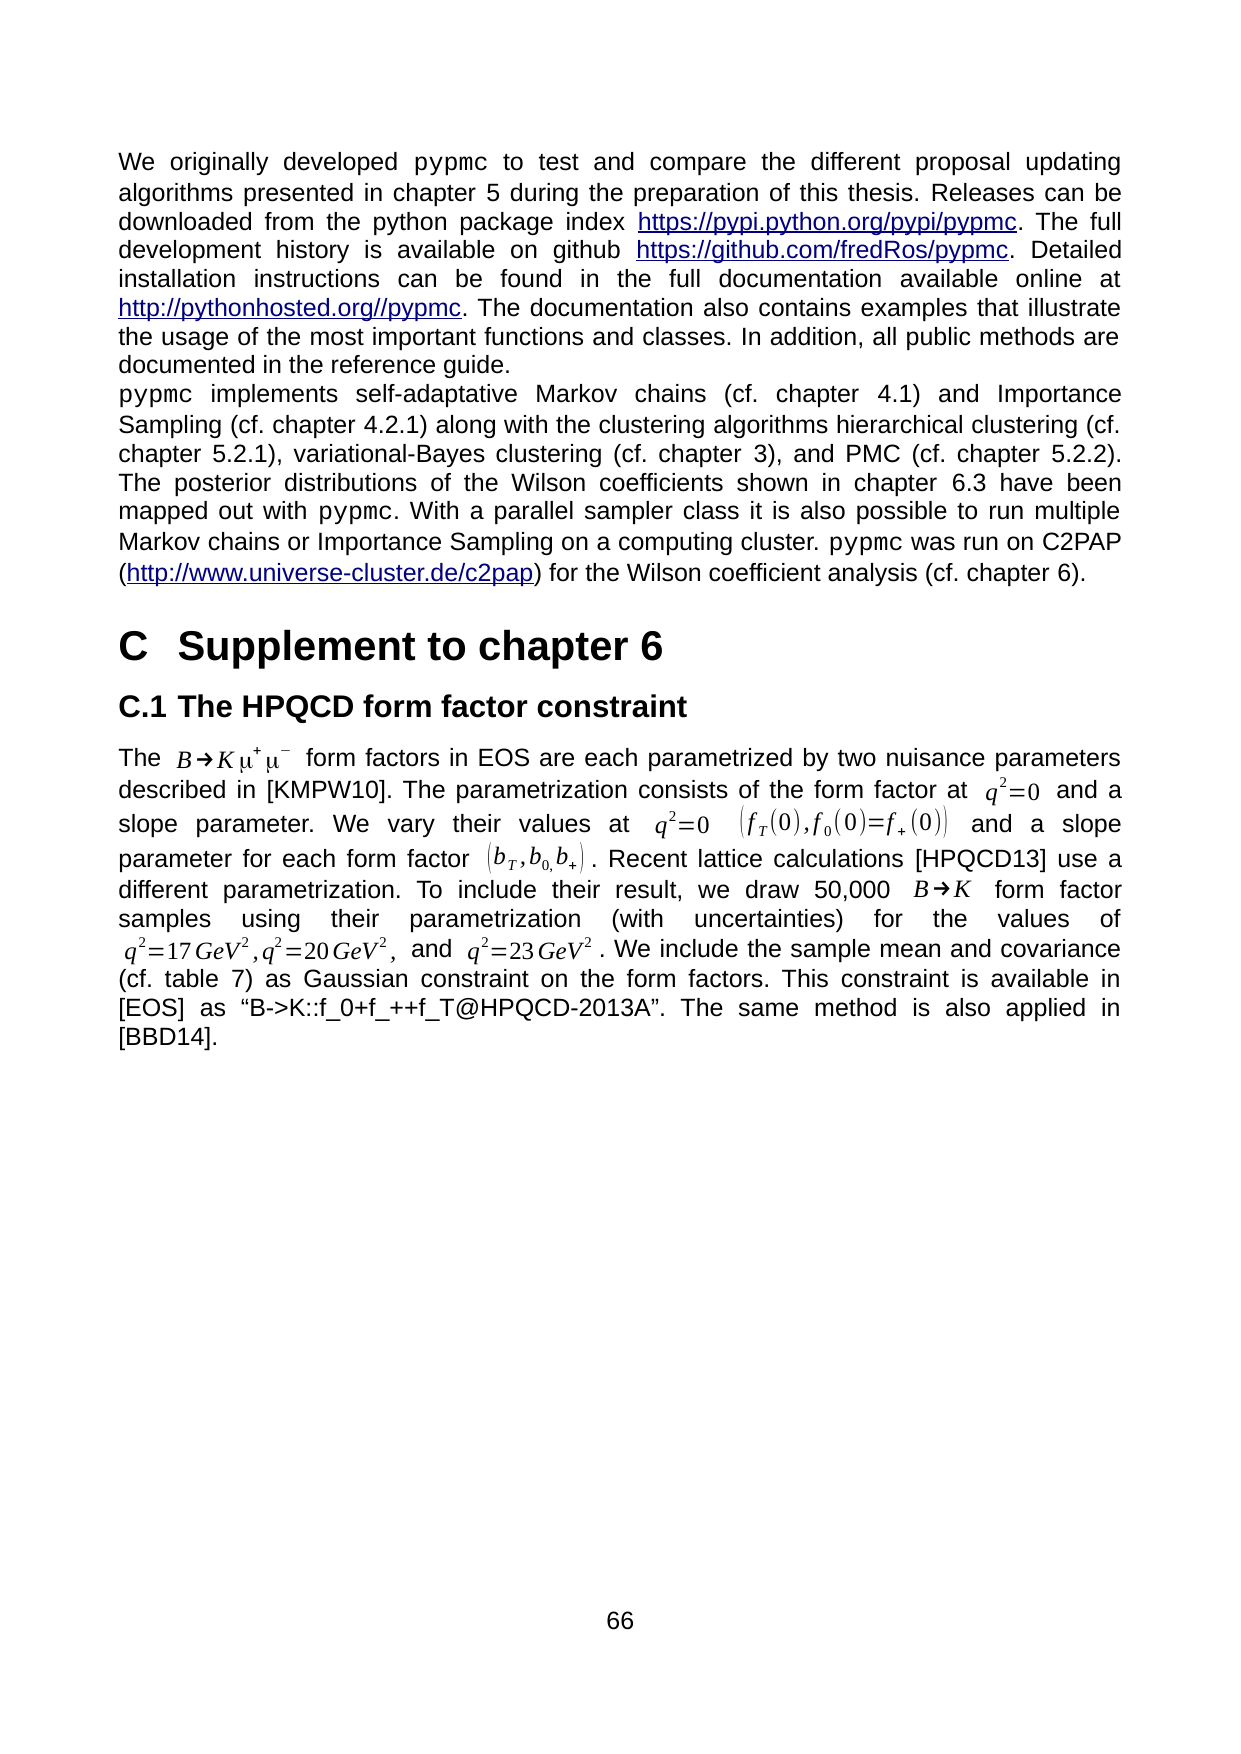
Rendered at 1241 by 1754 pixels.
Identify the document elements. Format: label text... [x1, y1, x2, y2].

title The HPQCD form factor constraint [118, 688, 1122, 723]
title Supplement to chapter 6 [118, 622, 1122, 669]
text We originally developed pypmc to test and compare the different proposal updating algorithms presented in chapter 5 during the preparation of this thesis. Releases can be downloaded from the python package index https://pypi.python.org/pypi/pypmc. The full development history is available on github https://github.com/fredRos/pypmc. Detailed installation instructions can be found in the full documentation available online at http://pythonhosted.org//pypmc. The documentation also contains examples that illustrate the usage of the most important functions and classes. In addition, all public methods are documented in the reference guide. [118, 147, 1122, 379]
text The form factors in EOS are each parametrized by two nuisance parameters described in [KMPW10]. The parametrization consists of the form factor at and a slope parameter. We vary their values at and a slope parameter for each form factor . Recent lattice calculations [HPQCD13] use a different parametrization. To include their result, we draw 50,000 form factor samples using their parametrization (with uncertainties) for the values of and . We include the sample mean and covariance (cf. table 7) as Gaussian constraint on the form factors. This constraint is available in [EOS] as “B->K::f_0+f_++f_T@HPQCD-2013A”. The same method is also applied in [BBD14]. [118, 742, 1122, 1051]
text pypmc implements self-adaptative Markov chains (cf. chapter 4.1) and Importance Sampling (cf. chapter 4.2.1) along with the clustering algorithms hierarchical clustering (cf. chapter 5.2.1), variational-Bayes clustering (cf. chapter 3), and PMC (cf. chapter 5.2.2). The posterior distributions of the Wilson coefficients shown in chapter 6.3 have been mapped out with pypmc. With a parallel sampler class it is also possible to run multiple Markov chains or Importance Sampling on a computing cluster. pypmc was run on C2PAP (http://www.universe-cluster.de/c2pap) for the Wilson coefficient analysis (cf. chapter 6). [118, 379, 1122, 587]
